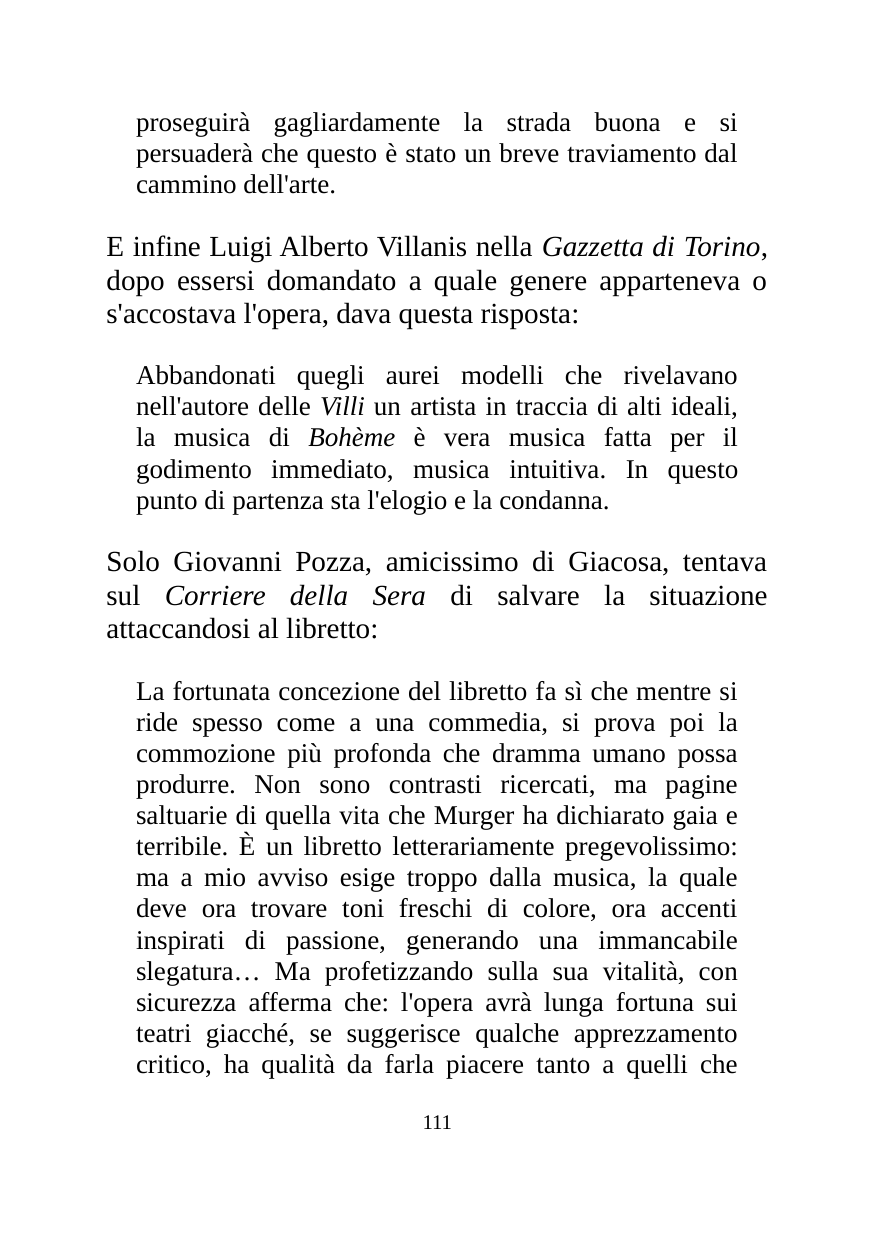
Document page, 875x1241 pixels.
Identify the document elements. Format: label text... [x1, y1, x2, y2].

text proseguirà gagliardamente la strada buona e si persuaderà che questo è stato un breve traviamento dal cammino dell'arte. [136, 106, 738, 200]
text Solo Giovanni Pozza, amicissimo di Giacosa, tentava sul Corriere della Sera di salvare la situazione attaccandosi al libretto: [106, 544, 768, 645]
text Abbandonati quegli aurei modelli che rivelavano nell'autore delle Villi un artista in traccia di alti ideali, la musica di Bohème è vera musica fatta per il godimento immediato, musica intuitiva. In questo punto di partenza sta l'elogio e la condanna. [136, 359, 738, 515]
text E infine Luigi Alberto Villanis nella Gazzetta di Torino, dopo essersi domandato a quale genere apparteneva o s'accostava l'opera, dava questa risposta: [106, 229, 768, 330]
text La fortunata concezione del libretto fa sì che mentre si ride spesso come a una commedia, si prova poi la commozione più profonda che dramma umano possa produrre. Non sono contrasti ricercati, ma pagine saltuarie di quella vita che Murger ha dichiarato gaia e terribile. È un libretto letterariamente pregevolissimo: ma a mio avviso esige troppo dalla musica, la quale deve ora trovare toni freschi di colore, ora accenti inspirati di passione, generando una immancabile slegatura… Ma profetizzando sulla sua vitalità, con sicurezza afferma che: l'opera avrà lunga fortuna sui teatri giacché, se suggerisce qualche apprezzamento critico, ha qualità da farla piacere tanto a quelli che [136, 674, 738, 1079]
